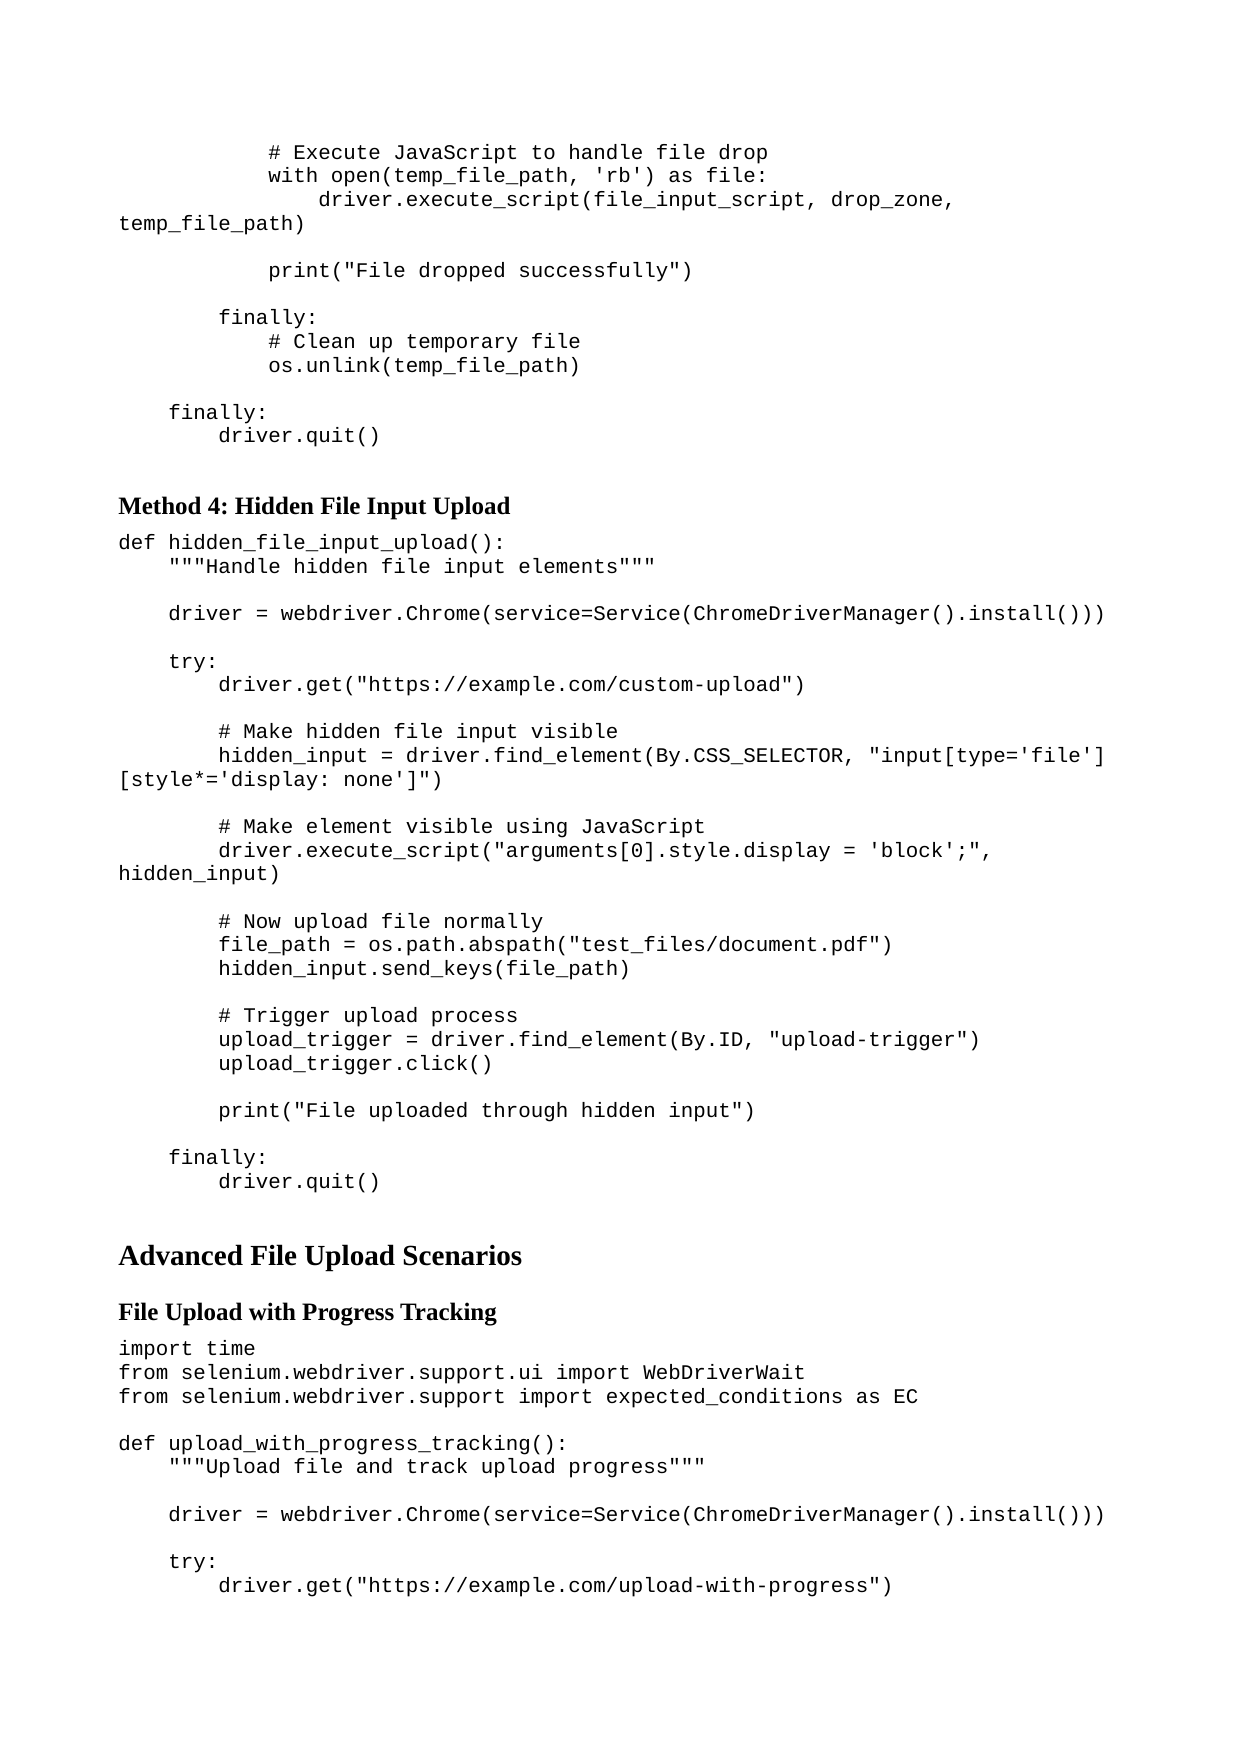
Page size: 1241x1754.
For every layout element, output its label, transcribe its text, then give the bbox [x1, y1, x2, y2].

text driver.get("https://example.com/custom-upload") [118, 674, 1122, 698]
text try: [118, 651, 1122, 674]
text # Make hidden file input visible [118, 722, 1122, 745]
text # Trigger upload process [118, 1005, 1122, 1029]
text # Make element visible using JavaScript [118, 816, 1122, 840]
text upload_trigger.click() [118, 1053, 1122, 1076]
text """Upload file and track upload progress""" [118, 1457, 1122, 1480]
subtitle Advanced File Upload Scenarios [118, 1238, 1122, 1272]
text driver.execute_script(file_input_script, drop_zone, temp_file_path) [118, 189, 1122, 236]
subtitle File Upload with Progress Tracking [118, 1297, 1122, 1326]
text finally: [118, 307, 1122, 331]
text try: [118, 1551, 1122, 1575]
text driver.quit() [118, 426, 1122, 449]
text driver.get("https://example.com/upload-with-progress") [118, 1575, 1122, 1598]
text # Clean up temporary file [118, 331, 1122, 354]
text from selenium.webdriver.support.ui import WebDriverWait [118, 1362, 1122, 1386]
text with open(temp_file_path, 'rb') as file: [118, 165, 1122, 189]
text # Execute JavaScript to handle file drop [118, 142, 1122, 165]
text def hidden_file_input_upload(): [118, 532, 1122, 556]
subtitle Method 4: Hidden File Input Upload [118, 491, 1122, 520]
text driver = webdriver.Chrome(service=Service(ChromeDriverManager().install())) [118, 1504, 1122, 1527]
text def upload_with_progress_tracking(): [118, 1433, 1122, 1457]
text file_path = os.path.abspath("test_files/document.pdf") [118, 934, 1122, 958]
text driver.quit() [118, 1171, 1122, 1194]
text print("File dropped successfully") [118, 260, 1122, 284]
text from selenium.webdriver.support import expected_conditions as EC [118, 1386, 1122, 1409]
text driver = webdriver.Chrome(service=Service(ChromeDriverManager().install())) [118, 603, 1122, 627]
text os.unlink(temp_file_path) [118, 354, 1122, 378]
text """Handle hidden file input elements""" [118, 556, 1122, 580]
text driver.execute_script("arguments[0].style.display = 'block';", hidden_input) [118, 840, 1122, 887]
text upload_trigger = driver.find_element(By.ID, "upload-trigger") [118, 1029, 1122, 1053]
text hidden_input.send_keys(file_path) [118, 958, 1122, 982]
text finally: [118, 1147, 1122, 1171]
text hidden_input = driver.find_element(By.CSS_SELECTOR, "input[type='file'][style*='display: none']") [118, 745, 1122, 792]
text # Now upload file normally [118, 911, 1122, 934]
text finally: [118, 402, 1122, 426]
text print("File uploaded through hidden input") [118, 1100, 1122, 1123]
text import time [118, 1338, 1122, 1362]
